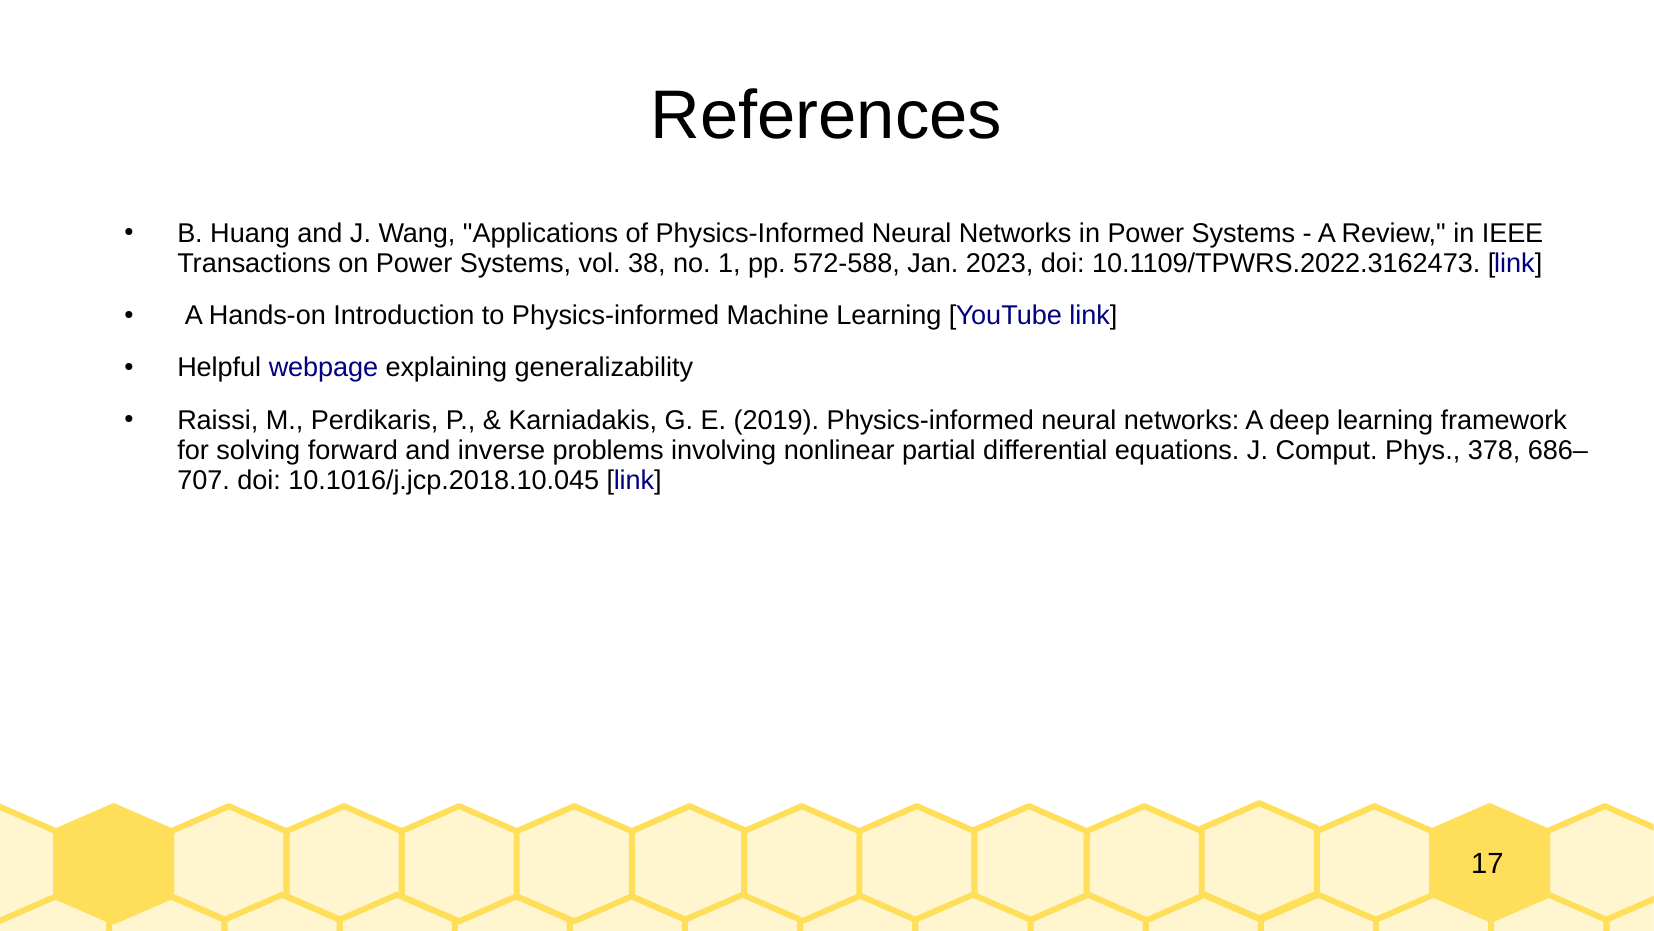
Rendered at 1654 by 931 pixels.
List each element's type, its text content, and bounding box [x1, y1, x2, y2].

title References [82, 37, 1571, 193]
list B. Huang and J. Wang, "Applications of Physics-Informed Neural Networks in Power Systems - A Review," in IEEE Transactions on Power Systems, vol. 38, no. 1, pp. 572-588, Jan. 2023, doi: 10.1109/TPWRS.2022.3162473. [link] A Hands-on Introduction to Physics-informed Machine Learning [YouTube link] Helpful webpage explaining generalizability Raissi, M., Perdikaris, P., & Karniadakis, G. E. (2019). Physics-informed neural networks: A deep learning framework for solving forward and inverse problems involving nonlinear partial differential equations. J. Comput. Phys., 378, 686–707. doi: 10.1016/j.jcp.2018.10.045 [link] [106, 217, 1595, 758]
